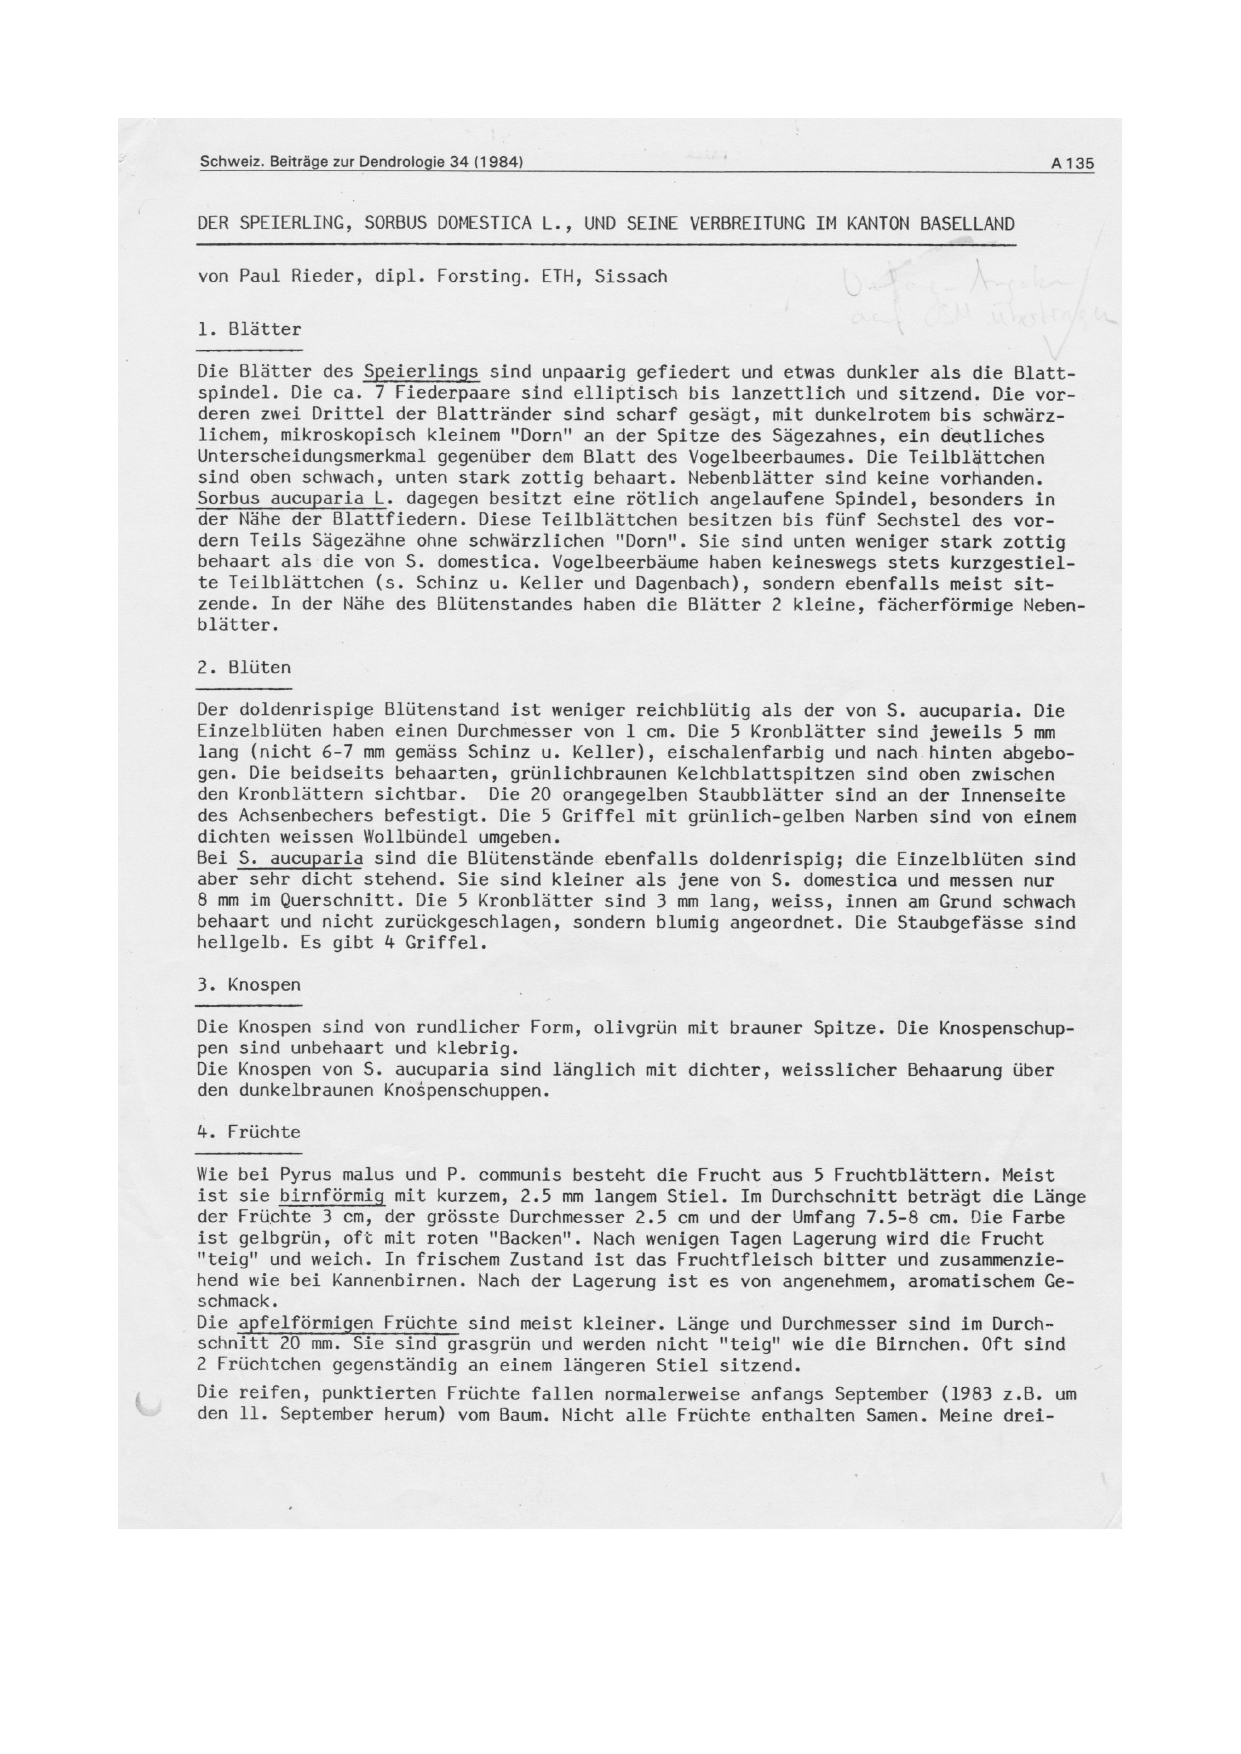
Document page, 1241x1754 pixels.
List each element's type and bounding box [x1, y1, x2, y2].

picture [118, 118, 1123, 1529]
